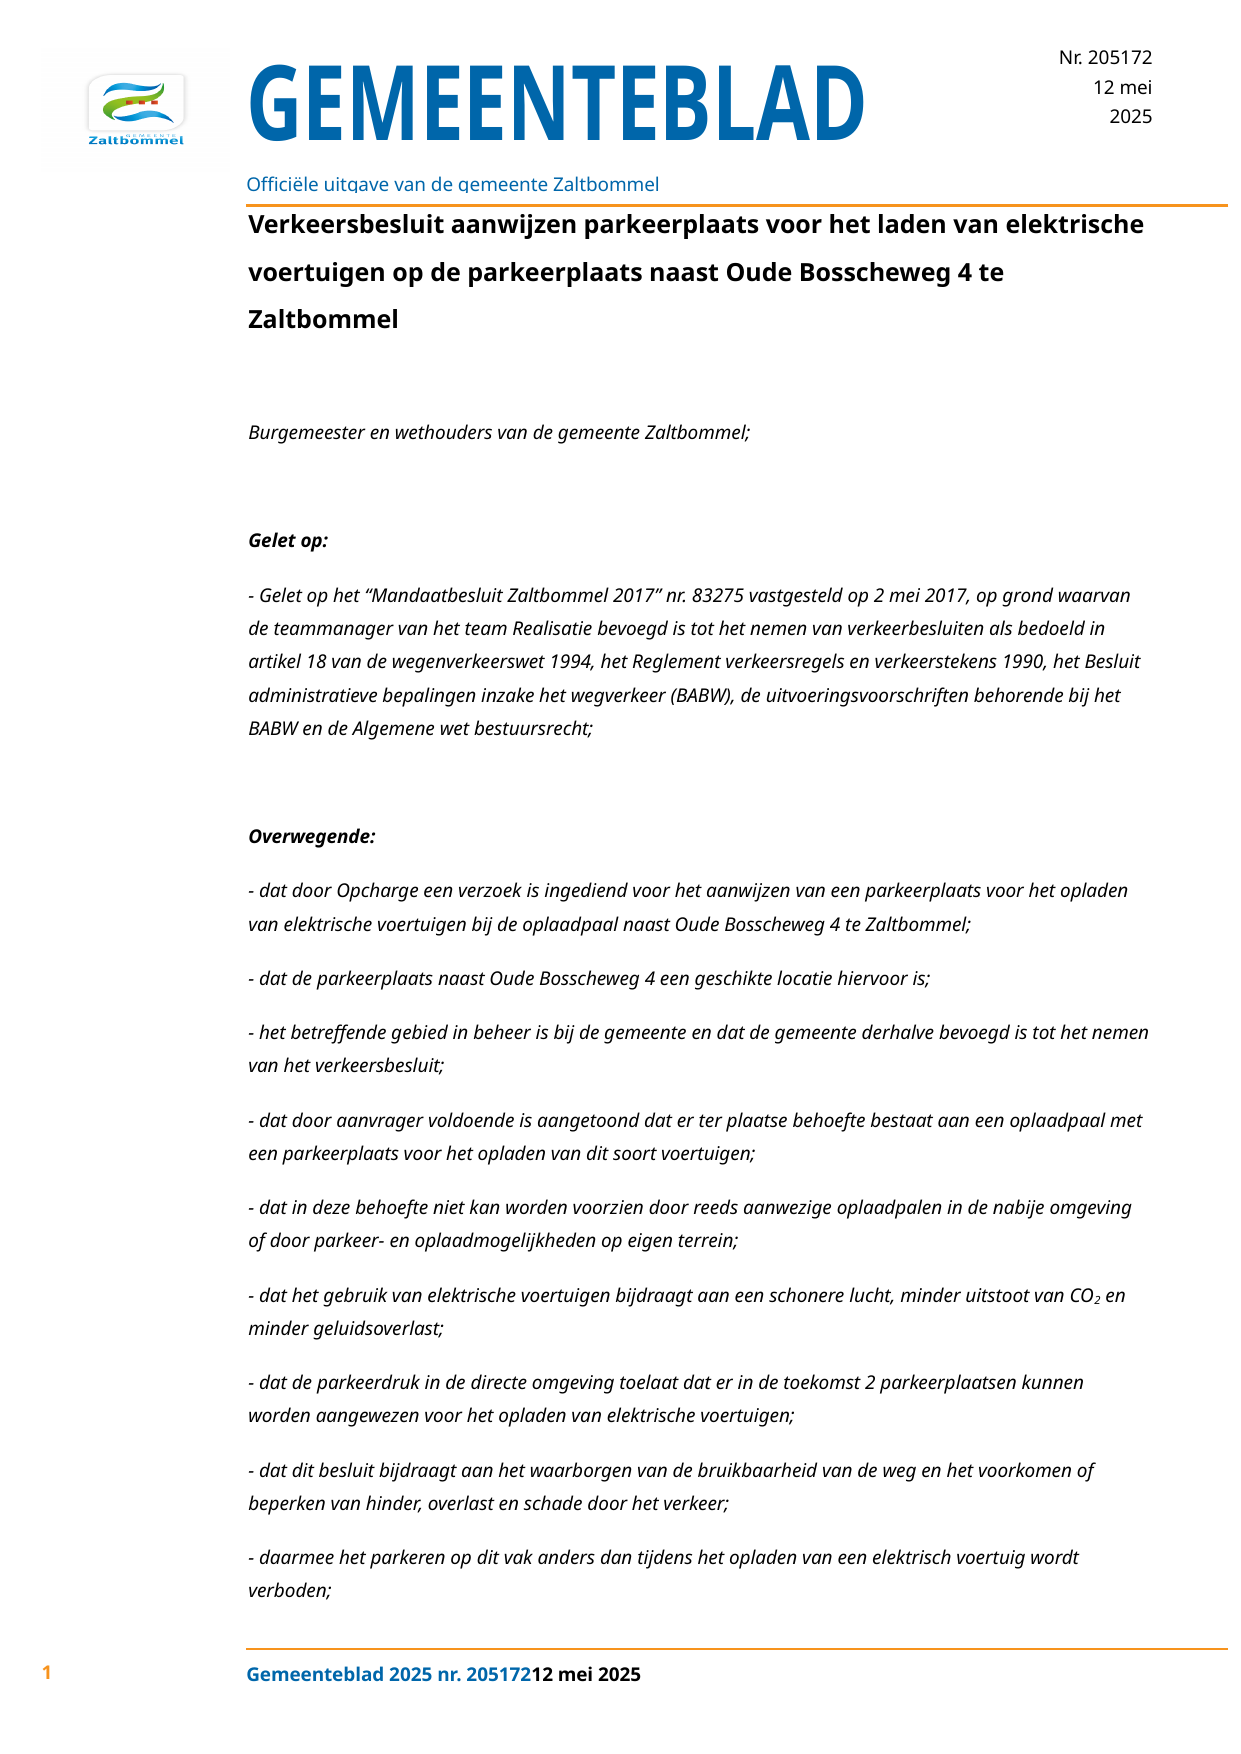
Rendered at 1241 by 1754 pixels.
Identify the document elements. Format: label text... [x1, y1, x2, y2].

text - dat het gebruik van elektrische voertuigen bijdraagt aan een schonere lucht, minder uitstoot van CO2 en minder geluidsoverlast; [248, 1282, 1152, 1341]
text - dat door aanvrager voldoende is aangetoond dat er ter plaatse behoefte bestaat aan een oplaadpaal met een parkeerplaats voor het opladen van dit soort voertuigen; [248, 1107, 1152, 1166]
text - dat dit besluit bijdraagt aan het waarborgen van de bruikbaarheid van de weg en het voorkomen of beperken van hinder, overlast en schade door het verkeer; [248, 1457, 1152, 1516]
text Gelet op: [248, 528, 1152, 553]
picture [41, 47, 231, 172]
text - dat door Opcharge een verzoek is ingediend voor het aanwijzen van een parkeerplaats voor het opladen van elektrische voertuigen bij de oplaadpaal naast Oude Bosscheweg 4 te Zaltbommel; [248, 878, 1152, 937]
text - dat de parkeerdruk in de directe omgeving toelaat dat er in de toekomst 2 parkeerplaatsen kunnen worden aangewezen voor het opladen van elektrische voertuigen; [248, 1369, 1152, 1428]
text - daarmee het parkeren op dit vak anders dan tijdens het opladen van een elektrisch voertuig wordt verboden; [248, 1544, 1152, 1603]
text Burgemeester en wethouders van de gemeente Zaltbommel; [248, 419, 1152, 445]
text - het betreffende gebied in beheer is bij de gemeente en dat de gemeente derhalve bevoegd is tot het nemen van het verkeersbesluit; [248, 1019, 1152, 1078]
text - Gelet op het “Mandaatbesluit Zaltbommel 2017” nr. 83275 vastgesteld op 2 mei 2017, op grond waarvan de teammanager van het team Realisatie bevoegd is tot het nemen van verkeerbesluiten als bedoeld in artikel 18 van de wegenverkeerswet 1994, het Reglement verkeersregels en verkeerstekens 1990, het Besluit administratieve bepalingen inzake het wegverkeer (BABW), de uitvoeringsvoorschriften behorende bij het BABW en de Algemene wet bestuursrecht; [248, 582, 1152, 741]
text - dat in deze behoefte niet kan worden voorzien door reeds aanwezige oplaadpalen in de nabije omgeving of door parkeer- en oplaadmogelijkheden op eigen terrein; [248, 1194, 1152, 1253]
text Verkeersbesluit aanwijzen parkeerplaats voor het laden van elektrische voertuigen op de parkeerplaats naast Oude Bosscheweg 4 te Zaltbommel [248, 207, 1152, 336]
text Overwegende: [248, 824, 1152, 849]
text - dat de parkeerplaats naast Oude Bosscheweg 4 een geschikte locatie hiervoor is; [248, 965, 1152, 991]
